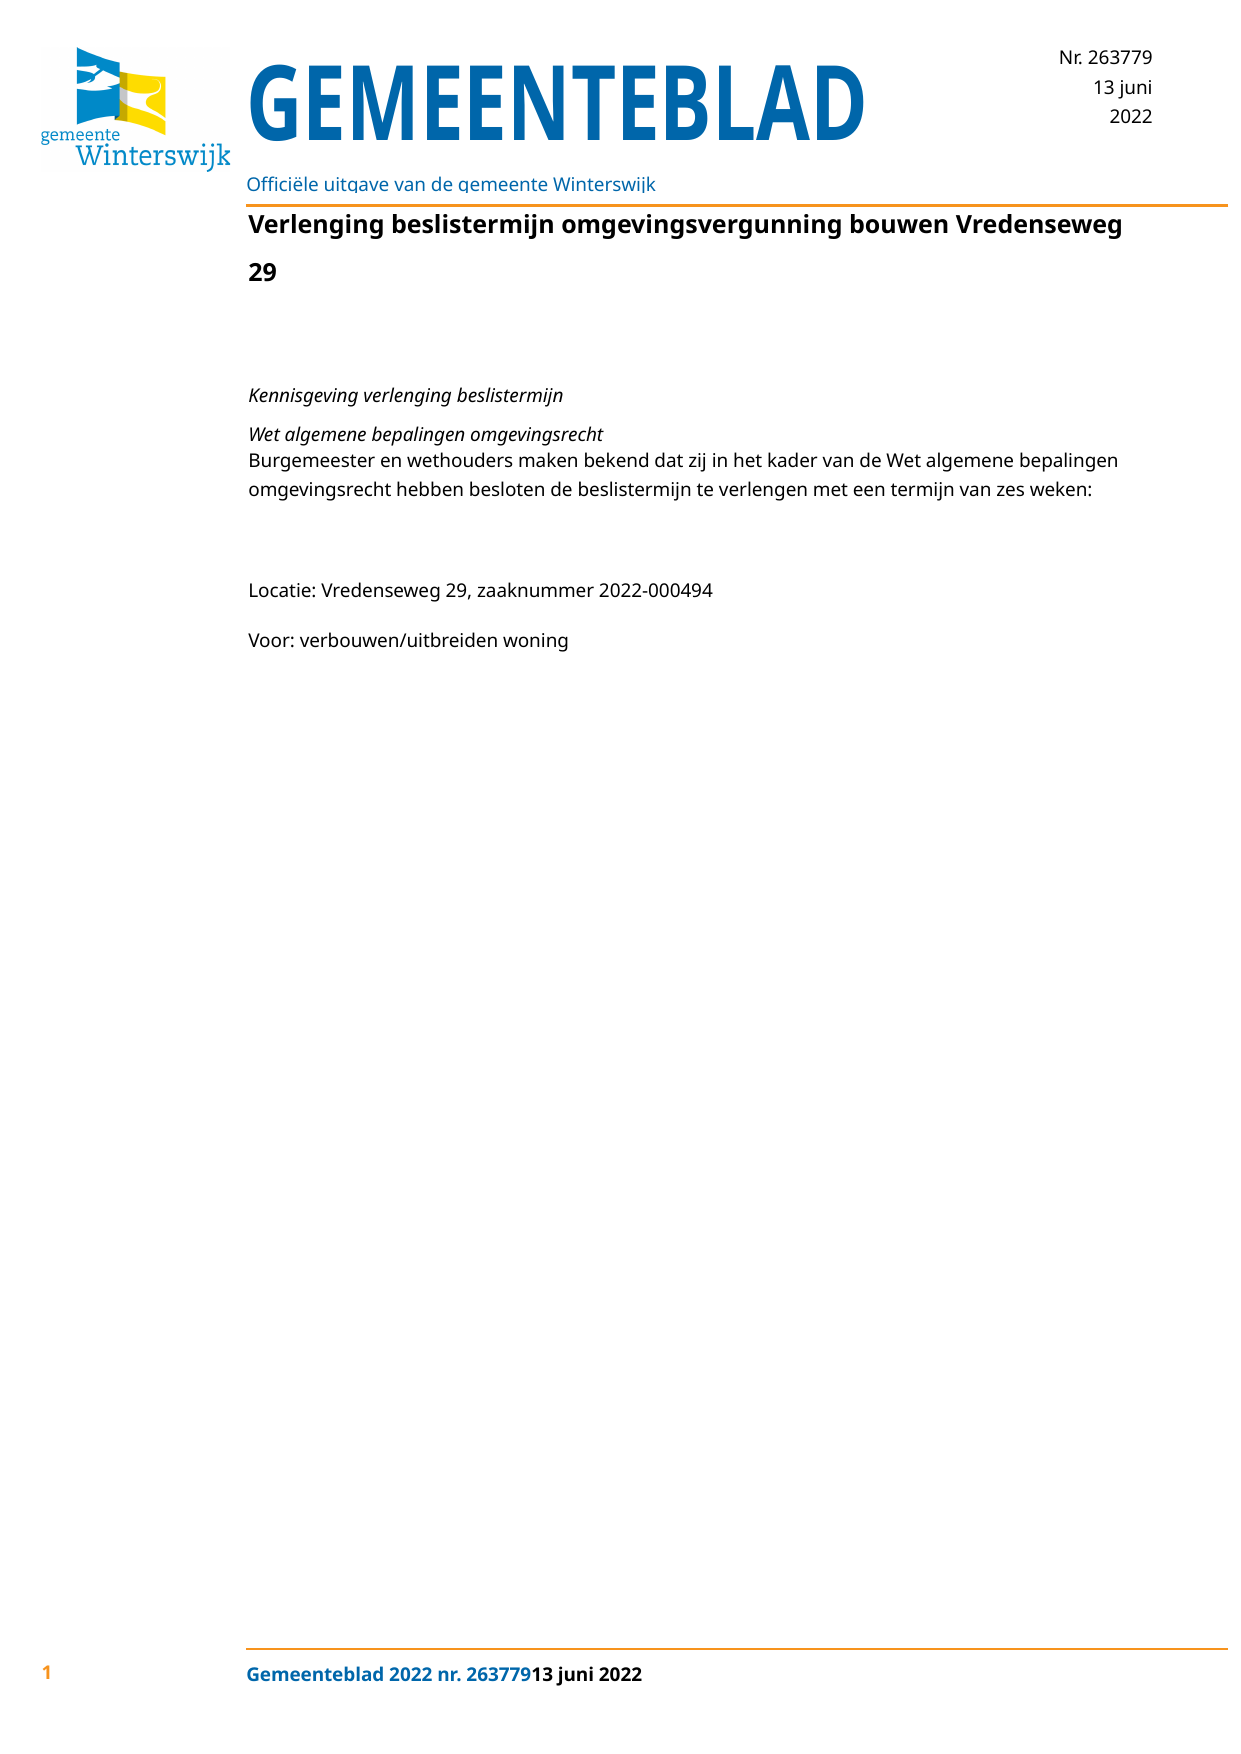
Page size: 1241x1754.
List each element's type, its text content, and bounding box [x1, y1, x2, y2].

picture [41, 47, 231, 172]
text Verlenging beslistermijn omgevingsvergunning bouwen Vredenseweg 29 [248, 207, 1152, 288]
text Wet algemene bepalingen omgevingsrecht [248, 421, 1152, 447]
picture [225, 153, 231, 162]
text Burgemeester en wethouders maken bekend dat zij in het kader van de Wet algemene bepalingen omgevingsrecht hebben besloten de beslistermijn te verlengen met een termijn van zes weken: [248, 447, 1152, 502]
text Locatie: Vredenseweg 29, zaaknummer 2022-000494 [248, 577, 1152, 603]
text Kennisgeving verlenging beslistermijn [248, 382, 1152, 408]
text Voor: verbouwen/uitbreiden woning [248, 628, 1152, 653]
